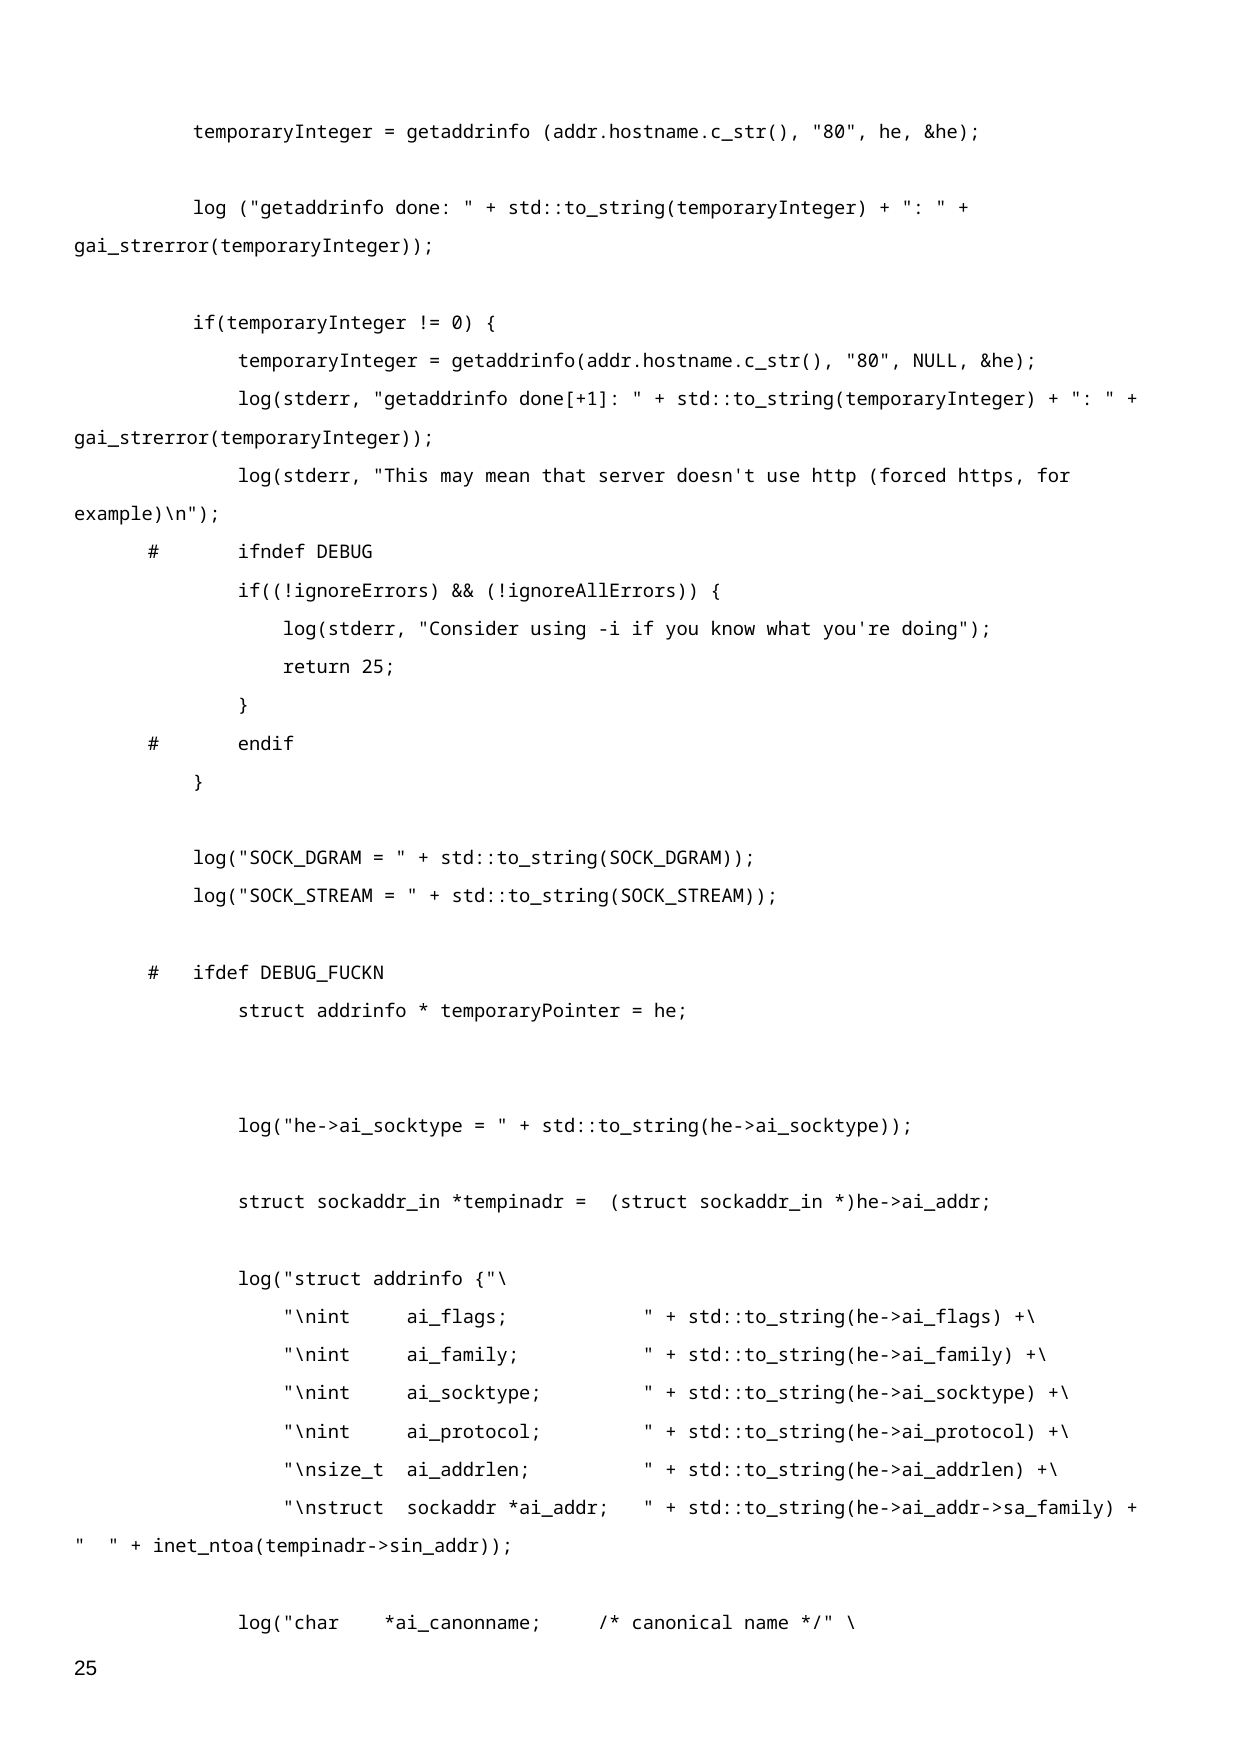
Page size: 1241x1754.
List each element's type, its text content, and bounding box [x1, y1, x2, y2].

text log(stderr, "Consider using -i if you know what you're doing"); [74, 615, 1152, 641]
text log("char *ai_canonname; /* canonical name */" \ [74, 1609, 1152, 1634]
text # endif [74, 730, 1152, 755]
text log("SOCK_STREAM = " + std::to_string(SOCK_STREAM)); [74, 883, 1152, 908]
text return 25; [74, 653, 1152, 679]
text } [74, 692, 1152, 717]
text log ("getaddrinfo done: " + std::to_string(temporaryInteger) + ": " + gai_strerror(temporaryInteger)); [74, 194, 1152, 258]
text } [74, 768, 1152, 793]
text log("SOCK_DGRAM = " + std::to_string(SOCK_DGRAM)); [74, 844, 1152, 870]
text "\nint ai_socktype; " + std::to_string(he->ai_socktype) +\ [74, 1380, 1152, 1405]
text log(stderr, "This may mean that server doesn't use http (forced https, for example)\n"); [74, 462, 1152, 526]
text "\nint ai_family; " + std::to_string(he->ai_family) +\ [74, 1341, 1152, 1367]
text "\nint ai_protocol; " + std::to_string(he->ai_protocol) +\ [74, 1418, 1152, 1443]
text temporaryInteger = getaddrinfo(addr.hostname.c_str(), "80", NULL, &he); [74, 347, 1152, 373]
text if((!ignoreErrors) && (!ignoreAllErrors)) { [74, 577, 1152, 602]
text log("struct addrinfo {"\ [74, 1265, 1152, 1291]
text log("he->ai_socktype = " + std::to_string(he->ai_socktype)); [74, 1112, 1152, 1138]
text "\nsize_t ai_addrlen; " + std::to_string(he->ai_addrlen) +\ [74, 1456, 1152, 1482]
text if(temporaryInteger != 0) { [74, 309, 1152, 335]
text # ifndef DEBUG [74, 539, 1152, 564]
text "\nstruct sockaddr *ai_addr; " + std::to_string(he->ai_addr->sa_family) + " " + inet_ntoa(tempinadr->sin_addr)); [74, 1494, 1152, 1558]
text struct addrinfo * temporaryPointer = he; [74, 997, 1152, 1023]
text "\nint ai_flags; " + std::to_string(he->ai_flags) +\ [74, 1303, 1152, 1329]
text struct sockaddr_in *tempinadr = (struct sockaddr_in *)he->ai_addr; [74, 1188, 1152, 1214]
text temporaryInteger = getaddrinfo (addr.hostname.c_str(), "80", he, &he); [74, 118, 1152, 144]
text log(stderr, "getaddrinfo done[+1]: " + std::to_string(temporaryInteger) + ": " + gai_strerror(temporaryInteger)); [74, 386, 1152, 449]
text # ifdef DEBUG_FUCKN [74, 959, 1152, 985]
